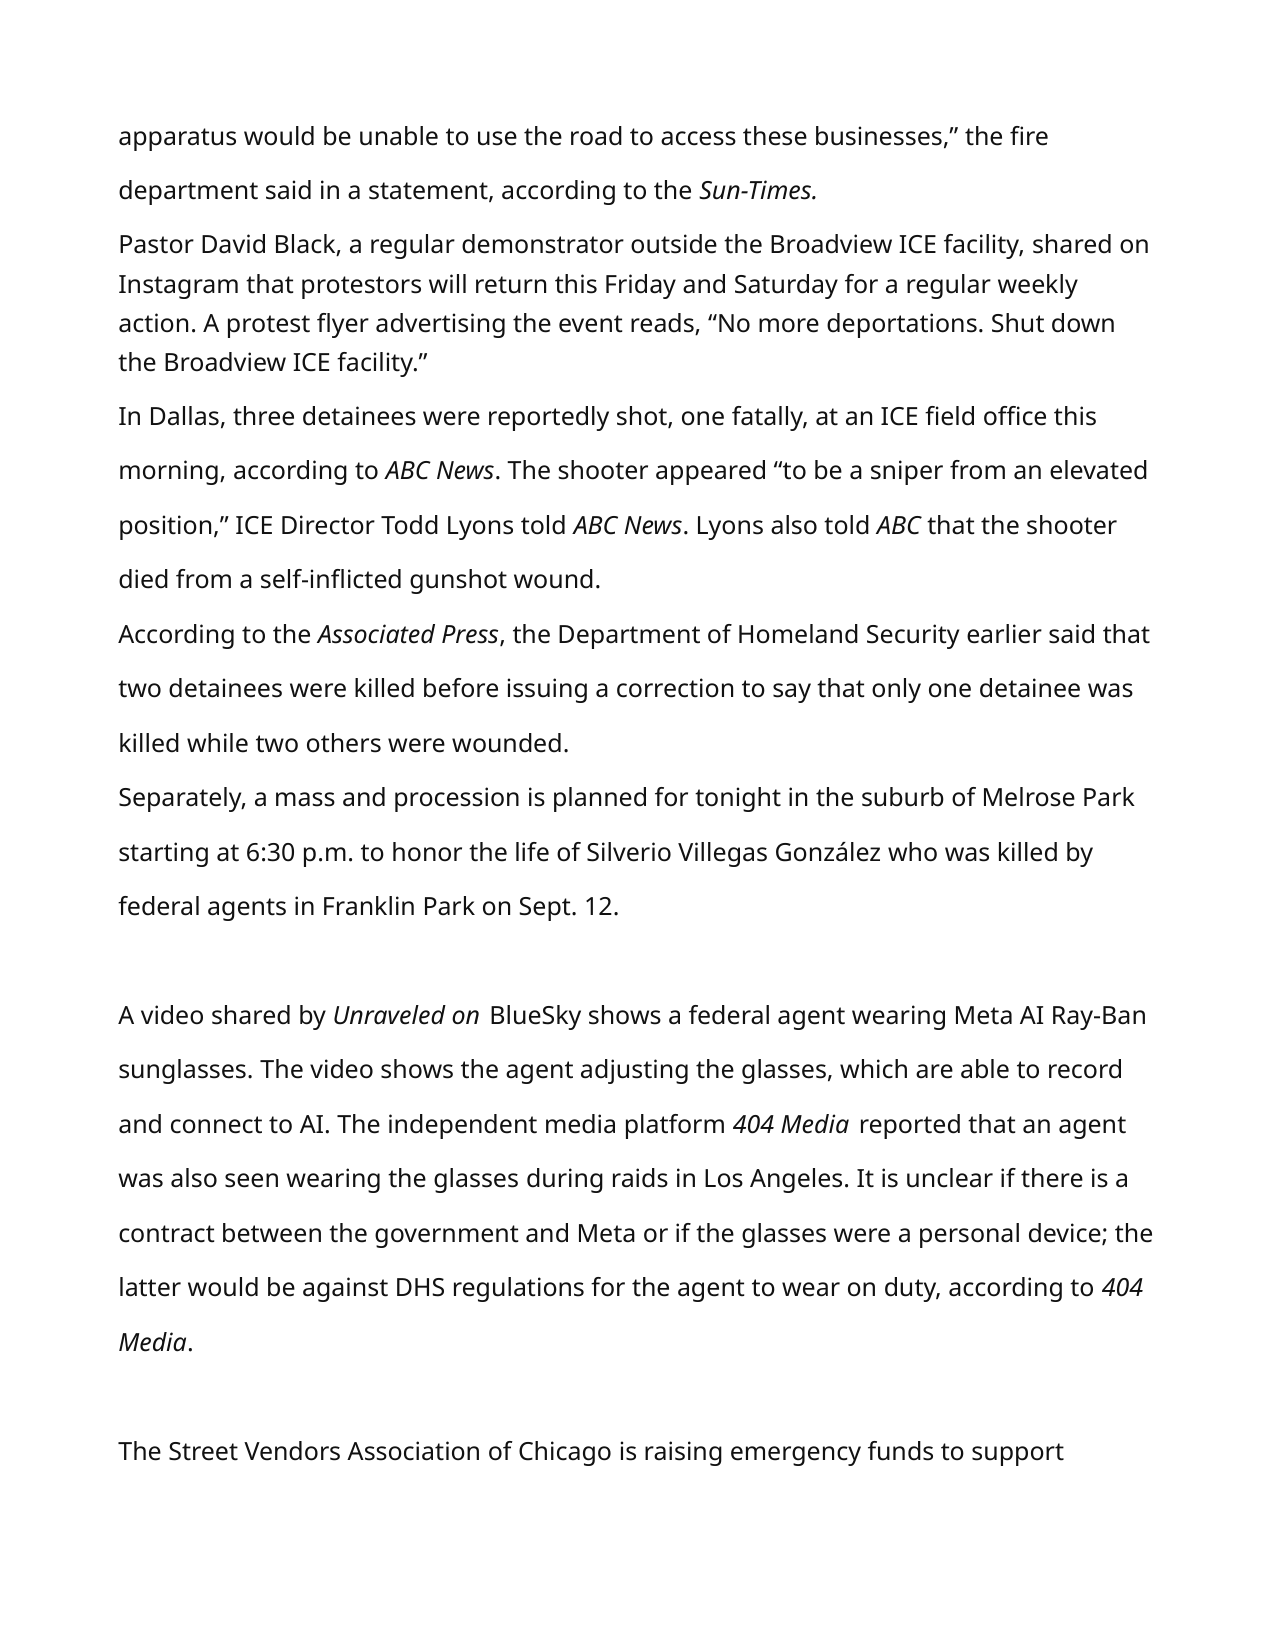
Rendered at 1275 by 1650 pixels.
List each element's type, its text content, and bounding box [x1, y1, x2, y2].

text apparatus would be unable to use the road to access these businesses,” the fire department said in a statement, according to the Sun-Times. [118, 118, 1157, 207]
text According to the Associated Press, the Department of Homeland Security earlier said that two detainees were killed before issuing a correction to say that only one detainee was killed while two others were wounded. [118, 616, 1157, 759]
text In Dallas, three detainees were reportedly shot, one fatally, at an ICE field office this morning, according to ABC News. The shooter appeared “to be a sniper from an elevated position,” ICE Director Todd Lyons told ABC News. Lyons also told ABC that the shooter died from a self-inflicted gunshot wound. [118, 398, 1157, 596]
text Pastor David Black, a regular demonstrator outside the Broadview ICE facility, shared on Instagram that protestors will return this Friday and Saturday for a regular weekly action. A protest flyer advertising the event reads, “No more deportations. Shut down the Broadview ICE facility.” [118, 227, 1157, 379]
text Separately, a mass and procession is planned for tonight in the suburb of Melrose Park starting at 6:30 p.m. to honor the life of Silverio Villegas González who was killed by federal agents in Franklin Park on Sept. 12. A video shared by Unraveled on BlueSky shows a federal agent wearing Meta AI Ray-Ban sunglasses. The video shows the agent adjusting the glasses, which are able to record and connect to AI. The independent media platform 404 Media reported that an agent was also seen wearing the glasses during raids in Los Angeles. It is unclear if there is a contract between the government and Meta or if the glasses were a personal device; the latter would be against DHS regulations for the agent to wear on duty, according to 404 Media. The Street Vendors Association of Chicago is raising emergency funds to support [118, 780, 1157, 1467]
